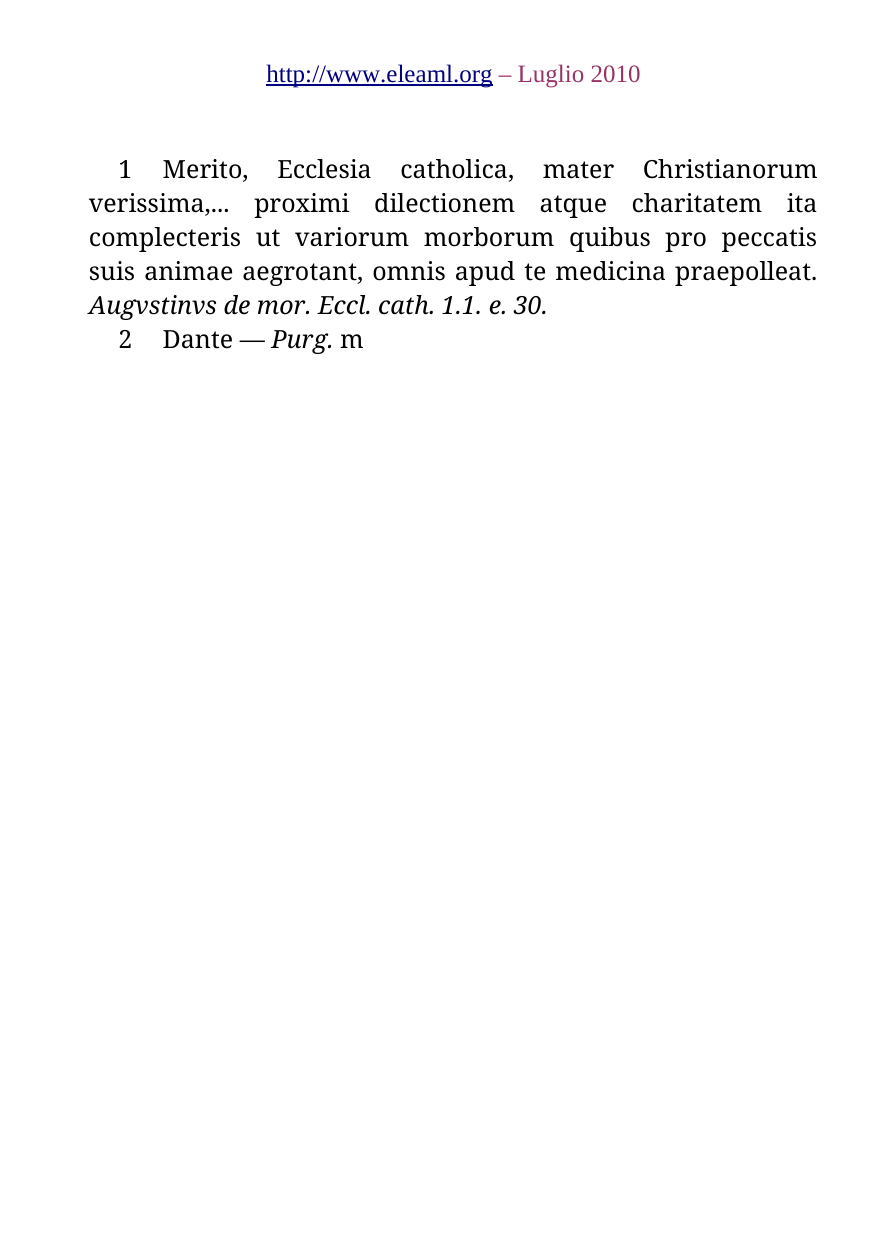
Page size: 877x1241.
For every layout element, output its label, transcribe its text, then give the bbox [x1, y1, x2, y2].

text 2 Dante — Purg. m [89, 322, 818, 356]
text 1 Merito, Ecclesia catholica, mater Christianorum verissima,... proximi dilectionem atque charitatem ita complecteris ut variorum morborum quibus pro peccatis suis animae aegrotant, omnis apud te medicina praepolleat. Augvstinvs de mor. Eccl. cath. 1.1. e. 30. [89, 151, 818, 322]
